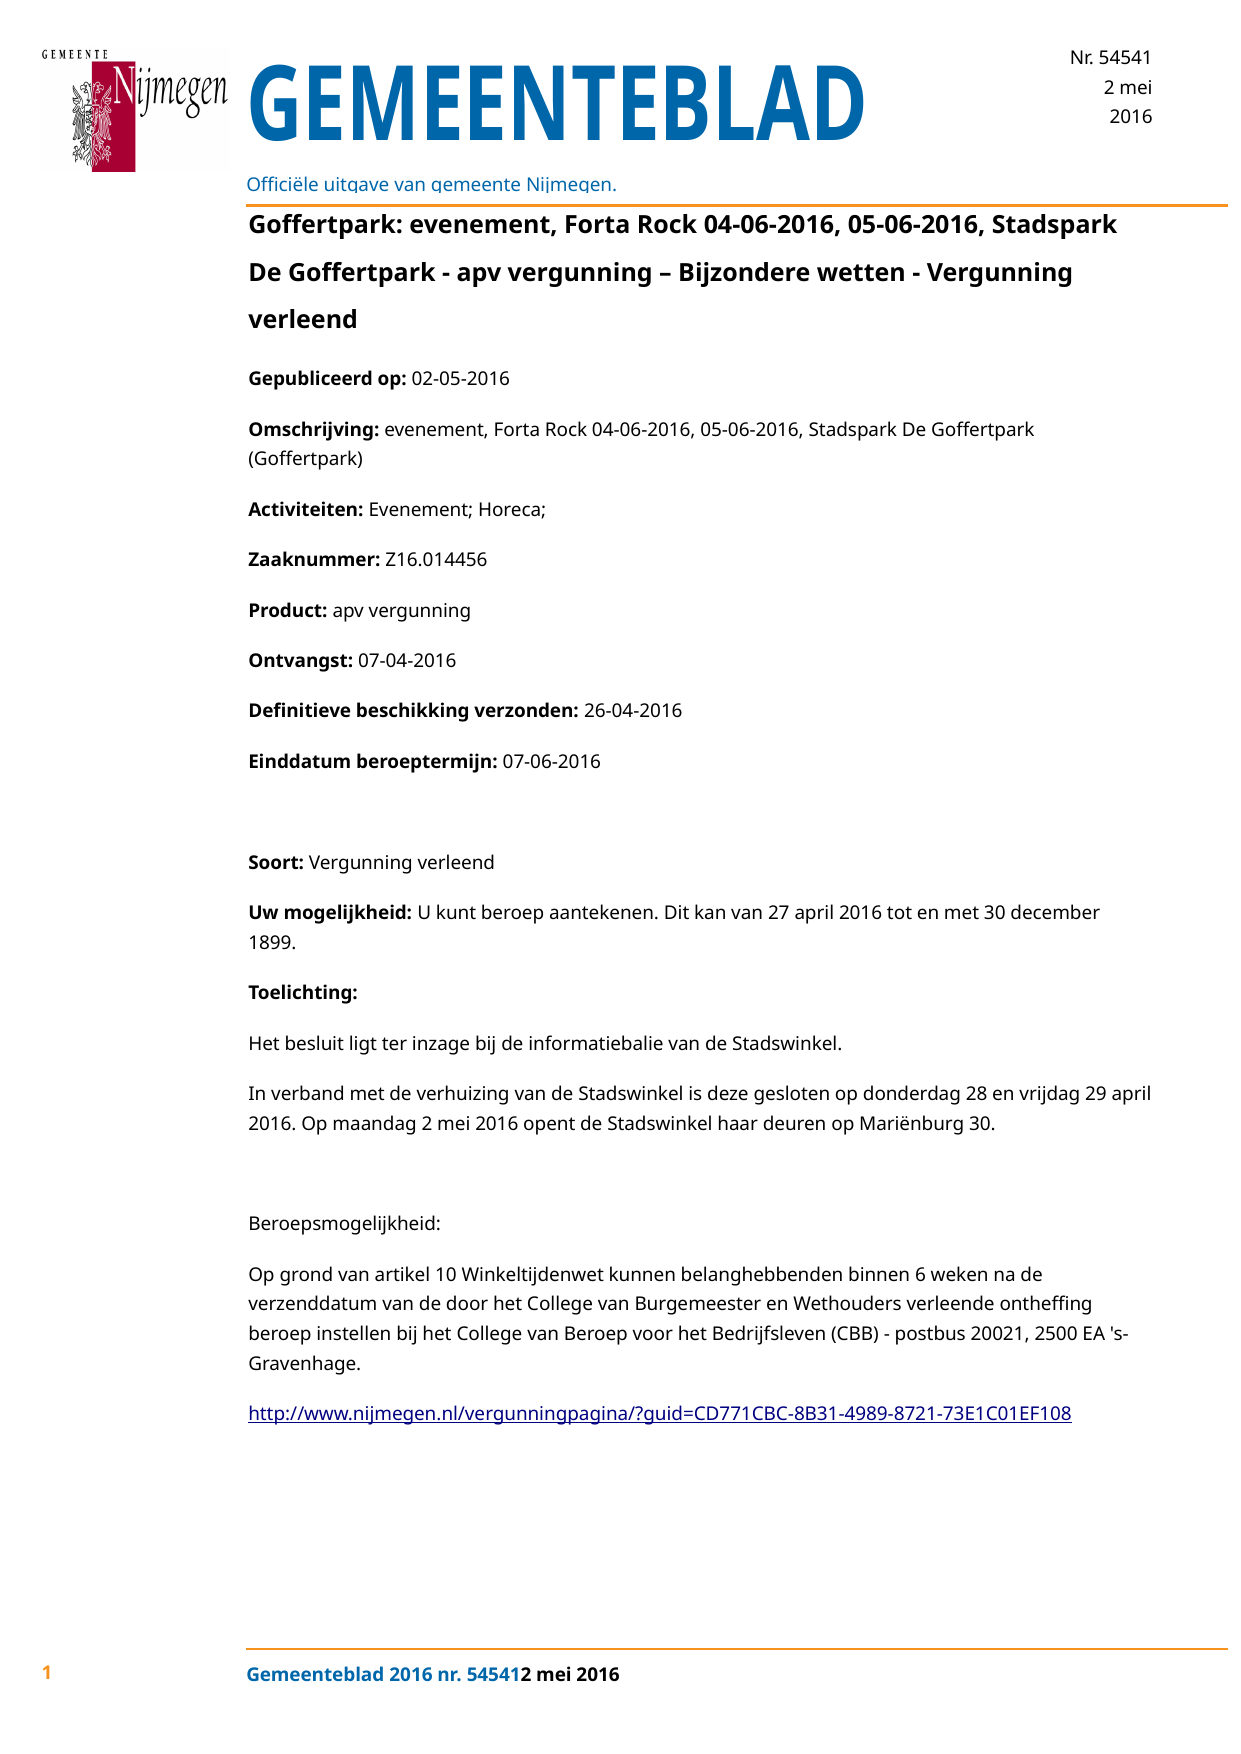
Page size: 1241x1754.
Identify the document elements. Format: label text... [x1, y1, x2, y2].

text Definitieve beschikking verzonden: 26-04-2016 [248, 698, 1152, 723]
text Soort: Vergunning verleend [248, 849, 1152, 874]
text Het besluit ligt ter inzage bij de informatiebalie van de Stadswinkel. [248, 1030, 1152, 1055]
text Omschrijving: evenement, Forta Rock 04-06-2016, 05-06-2016, Stadspark De Goffertpark (Goffertpark) [248, 416, 1152, 471]
text Op grond van artikel 10 Winkeltijdenwet kunnen belanghebbenden binnen 6 weken na de verzenddatum van de door het College van Burgemeester en Wethouders verleende ontheffing beroep instellen bij het College van Beroep voor het Bedrijfsleven (CBB) - postbus 20021, 2500 EA 's-Gravenhage. [248, 1261, 1152, 1375]
text Activiteiten: Evenement; Horeca; [248, 496, 1152, 522]
text Toelichting: [248, 979, 1152, 1005]
text Beroepsmogelijkheid: [248, 1211, 1152, 1236]
text http://www.nijmegen.nl/vergunningpagina/?guid=CD771CBC-8B31-4989-8721-73E1C01EF108 [248, 1400, 1152, 1426]
picture [41, 47, 231, 172]
text Goffertpark: evenement, Forta Rock 04-06-2016, 05-06-2016, Stadspark De Goffertpark - apv vergunning – Bijzondere wetten - Vergunning verleend [248, 207, 1152, 336]
text Einddatum beroeptermijn: 07-06-2016 [248, 748, 1152, 774]
text In verband met de verhuizing van de Stadswinkel is deze gesloten op donderdag 28 en vrijdag 29 april 2016. Op maandag 2 mei 2016 opent de Stadswinkel haar deuren op Mariënburg 30. [248, 1080, 1152, 1135]
text Ontvangst: 07-04-2016 [248, 647, 1152, 673]
text Uw mogelijkheid: U kunt beroep aantekenen. Dit kan van 27 april 2016 tot en met 30 december 1899. [248, 899, 1152, 954]
text Gepubliceerd op: 02-05-2016 [248, 366, 1152, 391]
text Zaaknummer: Z16.014456 [248, 546, 1152, 572]
text Product: apv vergunning [248, 597, 1152, 622]
